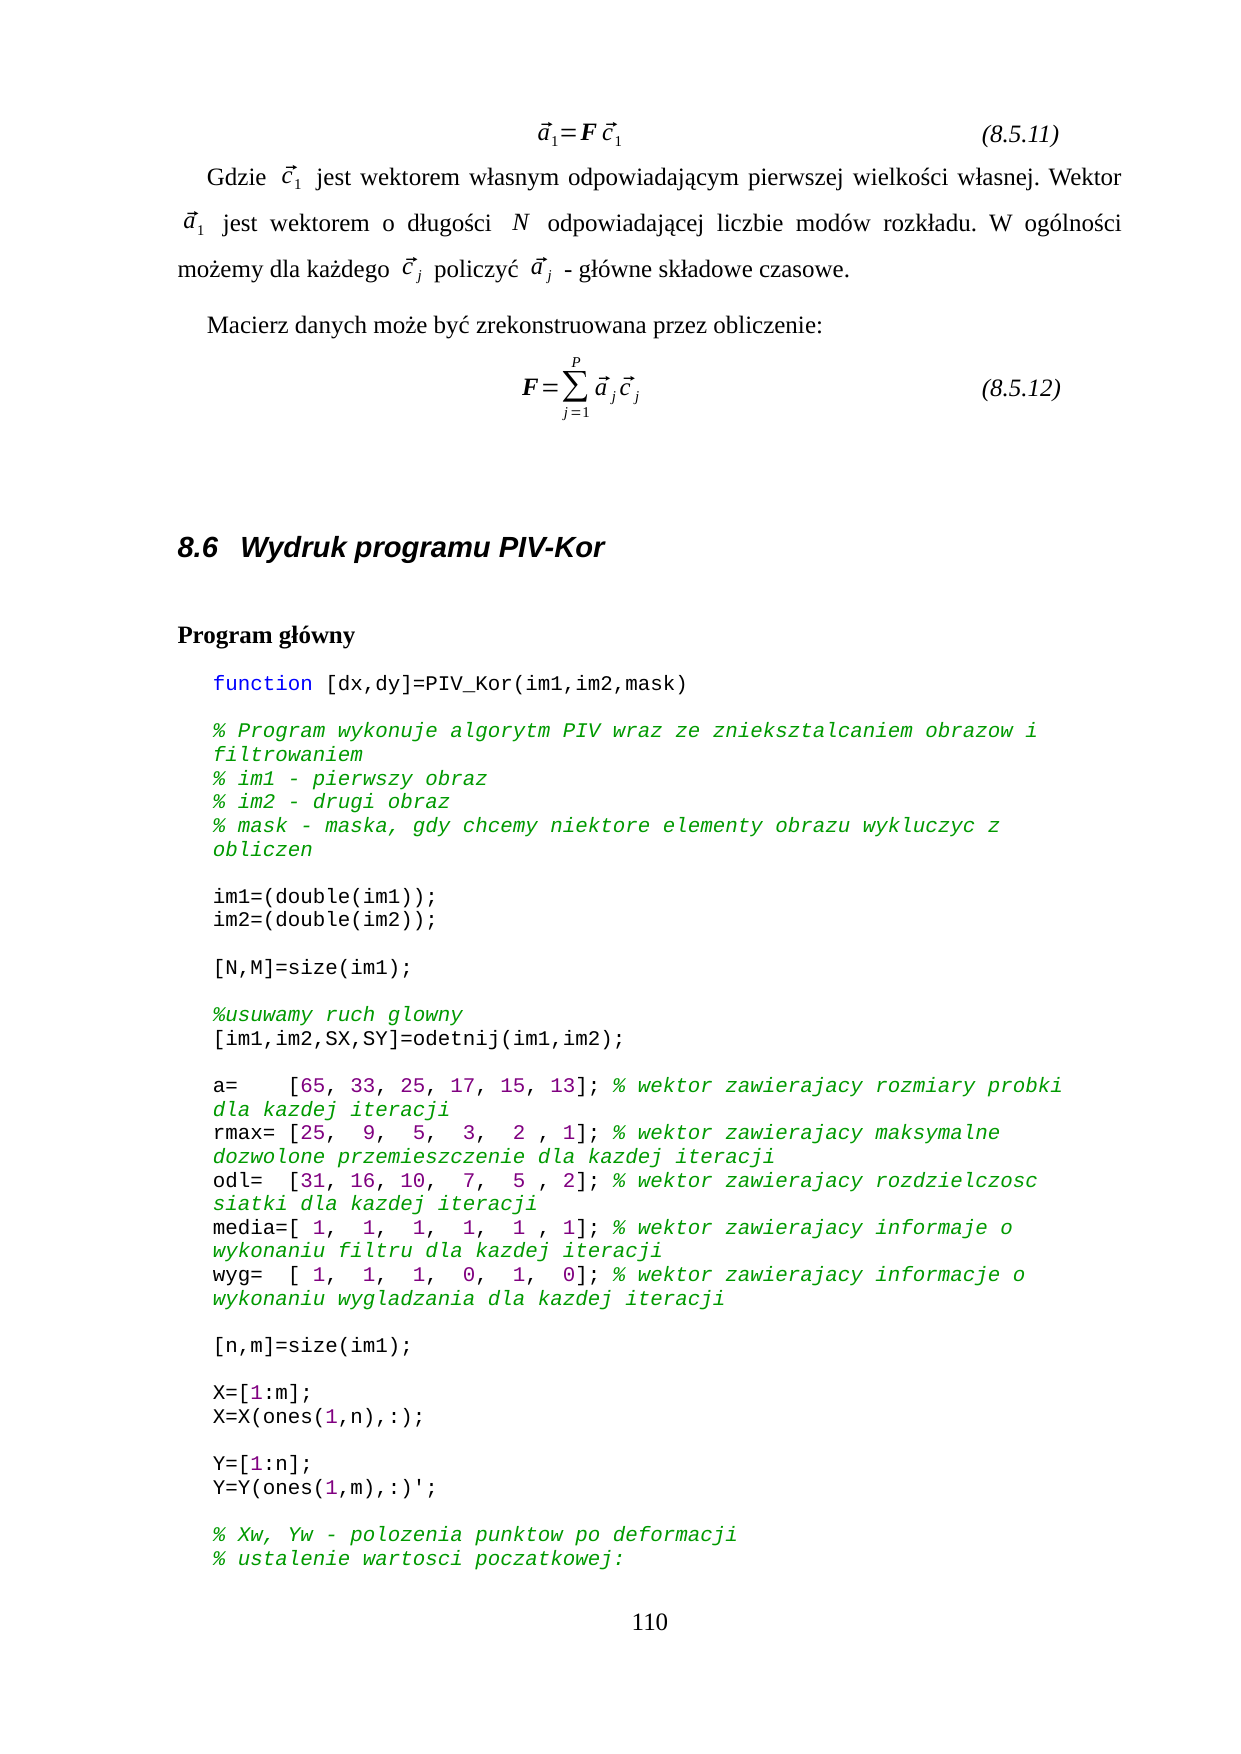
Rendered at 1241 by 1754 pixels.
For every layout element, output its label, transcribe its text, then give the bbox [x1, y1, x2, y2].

table_header (8.5.11) [982, 118, 1122, 149]
subtitle Wydruk programu PIV-Kor [177, 530, 1122, 563]
table_header (8.5.12) [982, 353, 1122, 421]
text a= [65, 33, 25, 17, 15, 13]; % wektor zawierajacy rozmiary probki dla kazdej iteracji [213, 1075, 1104, 1122]
text X=X(ones(1,n),:); [213, 1406, 1104, 1430]
text % ustalenie wartosci poczatkowej: [213, 1548, 1104, 1572]
text Y=Y(ones(1,m),:)'; [213, 1477, 1104, 1501]
text % Xw, Yw - polozenia punktow po deformacji [213, 1524, 1104, 1548]
text %usuwamy ruch glowny [213, 1004, 1104, 1028]
text Y=[1:n]; [213, 1453, 1104, 1477]
text im2=(double(im2)); [213, 909, 1104, 933]
text Program główny [177, 621, 1122, 649]
text wyg= [ 1, 1, 1, 0, 1, 0]; % wektor zawierajacy informacje o wykonaniu wygladzania dla kazdej iteracji [213, 1264, 1104, 1311]
text X=[1:m]; [213, 1382, 1104, 1406]
table_header [177, 118, 982, 149]
text function [dx,dy]=PIV_Kor(im1,im2,mask) [213, 673, 1104, 697]
text im1=(double(im1)); [213, 886, 1104, 909]
text Macierz danych może być zrekonstruowana przez obliczenie: [177, 310, 1122, 339]
table_header [177, 353, 982, 421]
text [N,M]=size(im1); [213, 957, 1104, 980]
text odl= [31, 16, 10, 7, 5 , 2]; % wektor zawierajacy rozdzielczosc siatki dla kazdej iteracji [213, 1169, 1104, 1217]
text % mask - maska, gdy chcemy niektore elementy obrazu wykluczyc z obliczen [213, 815, 1104, 862]
text media=[ 1, 1, 1, 1, 1 , 1]; % wektor zawierajacy informaje o wykonaniu filtru dla kazdej iteracji [213, 1217, 1104, 1264]
text % Program wykonuje algorytm PIV wraz ze znieksztalcaniem obrazow i filtrowaniem [213, 720, 1104, 768]
text rmax= [25, 9, 5, 3, 2 , 1]; % wektor zawierajacy maksymalne dozwolone przemieszczenie dla kazdej iteracji [213, 1122, 1104, 1169]
text % im2 - drugi obraz [213, 791, 1104, 815]
text Gdzie jest wektorem własnym odpowiadającym pierwszej wielkości własnej. Wektor jest wektorem o długości odpowiadającej liczbie modów rozkładu. W ogólności możemy dla każdego policzyć - główne składowe czasowe. [177, 161, 1122, 284]
text [im1,im2,SX,SY]=odetnij(im1,im2); [213, 1028, 1104, 1051]
text [n,m]=size(im1); [213, 1335, 1104, 1359]
text % im1 - pierwszy obraz [213, 768, 1104, 791]
